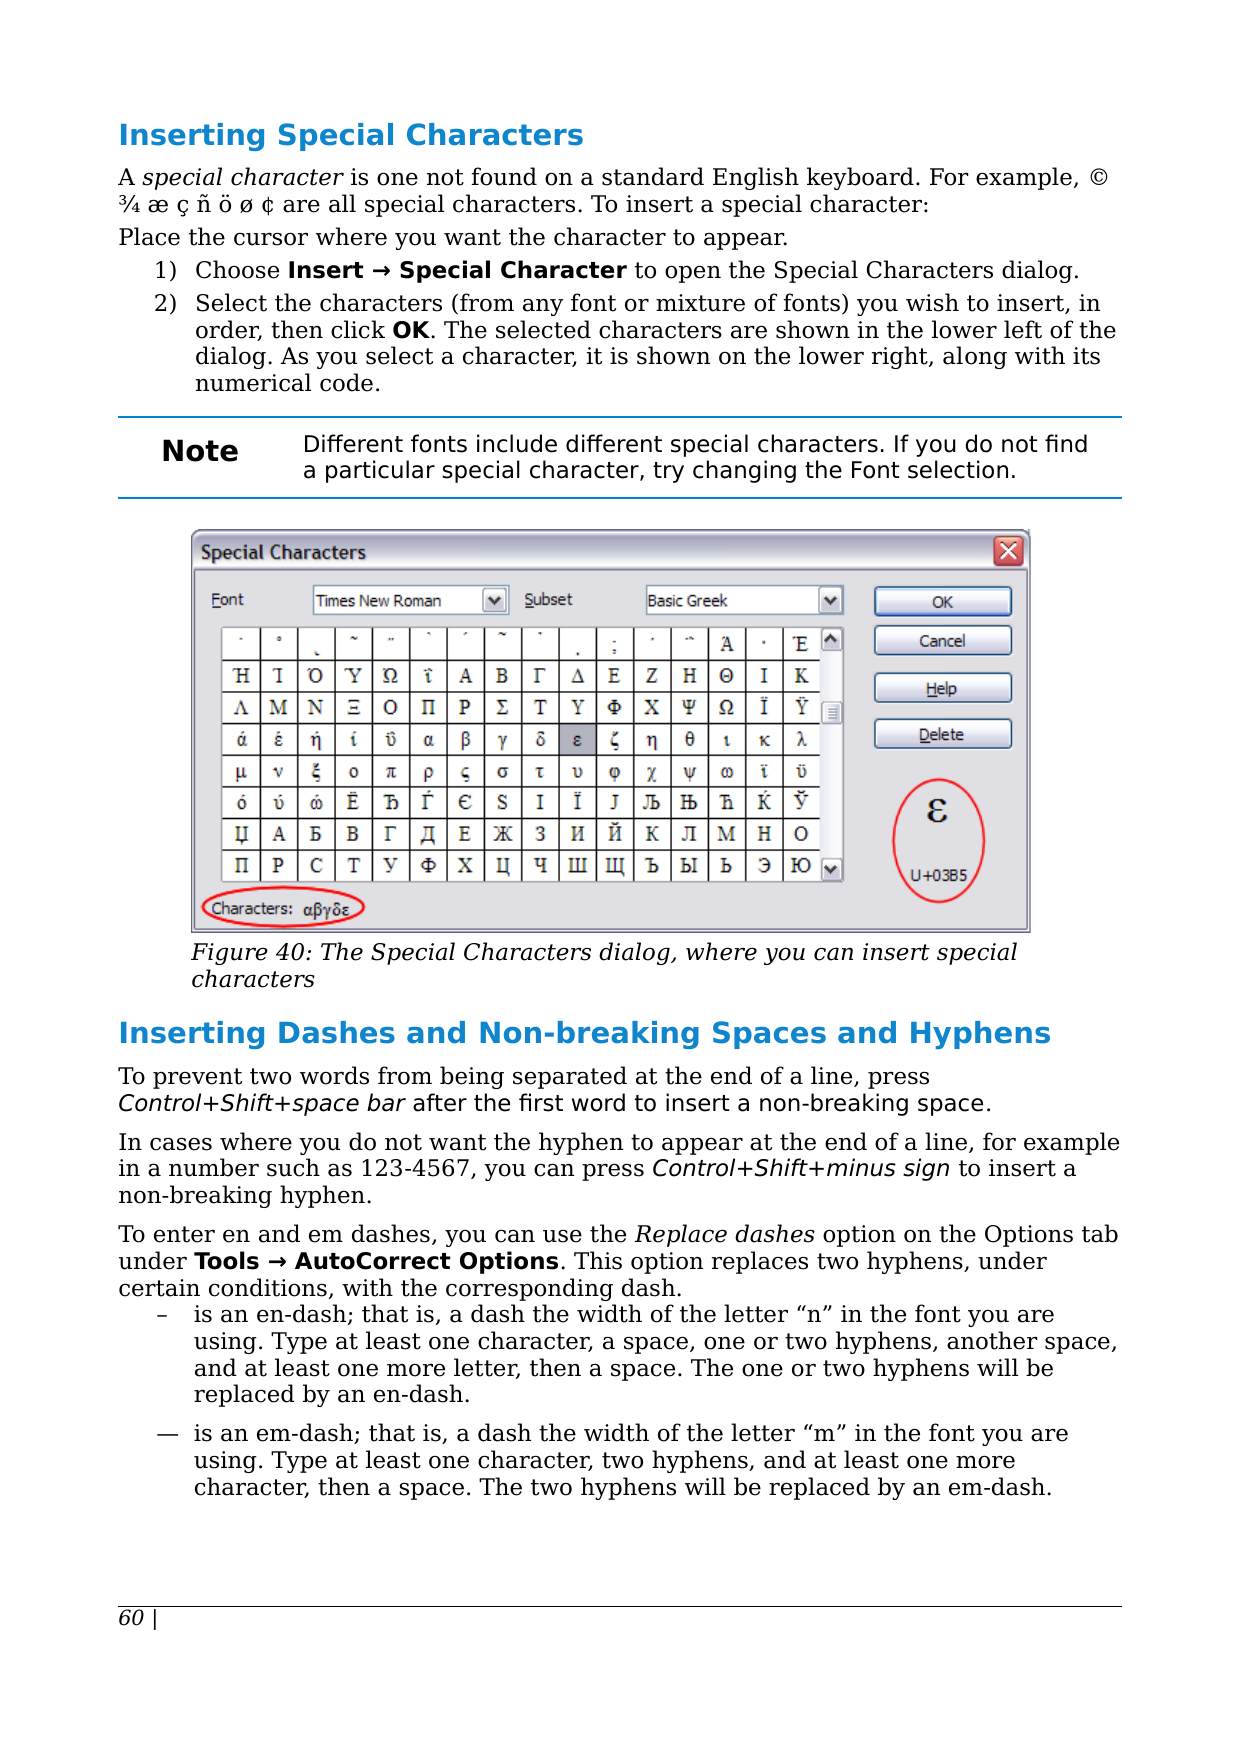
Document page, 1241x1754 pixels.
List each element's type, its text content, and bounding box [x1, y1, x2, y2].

subtitle Inserting Special Characters [118, 118, 1122, 152]
list Choose Insert → Special Character to open the Special Characters dialog. [177, 257, 1122, 284]
text — is an em-dash; that is, a dash the width of the letter “m” in the font you are using. Type at least one character, two hyphens, and at least one more character, then a space. The two hyphens will be replaced by an em-dash. [156, 1421, 1122, 1501]
text Place the cursor where you want the character to appear. [118, 224, 1122, 251]
subtitle Inserting Dashes and Non-breaking Spaces and Hyphens [118, 1017, 1122, 1051]
text To prevent two words from being separated at the end of a line, press Control+Shift+space bar after the first word to insert a non-breaking space. [118, 1063, 1122, 1116]
text Figure 40: The Special Characters dialog, where you can insert special characters [191, 939, 1049, 992]
text In cases where you do not want the hyphen to appear at the end of a line, for example in a number such as 123‑4567, you can press Control+Shift+minus sign to insert a non-breaking hyphen. [118, 1129, 1122, 1209]
text – is an en-dash; that is, a dash the width of the letter “n” in the font you are using. Type at least one character, a space, one or two hyphens, another space, and at least one more letter, then a space. The one or two hyphens will be replaced by an en-dash. [156, 1301, 1122, 1408]
list Select the characters (from any font or mixture of fonts) you wish to insert, in order, then click OK. The selected characters are shown in the lower left of the dialog. As you select a character, it is shown on the lower right, along with its numerical code. [177, 290, 1122, 397]
table_header Note [118, 418, 281, 497]
list A special character is one not found on a standard English keyboard. For example, © ¾ æ ç ñ ö ø ¢ are all special characters. To insert a special character: [118, 164, 1122, 218]
table_header Different fonts include different special characters. If you do not find a particular special character, try changing the Font selection. [281, 418, 1122, 497]
picture [191, 529, 1031, 933]
text To enter en and em dashes, you can use the Replace dashes option on the Options tab under Tools → AutoCorrect Options. This option replaces two hyphens, under certain conditions, with the corresponding dash. [118, 1221, 1122, 1301]
